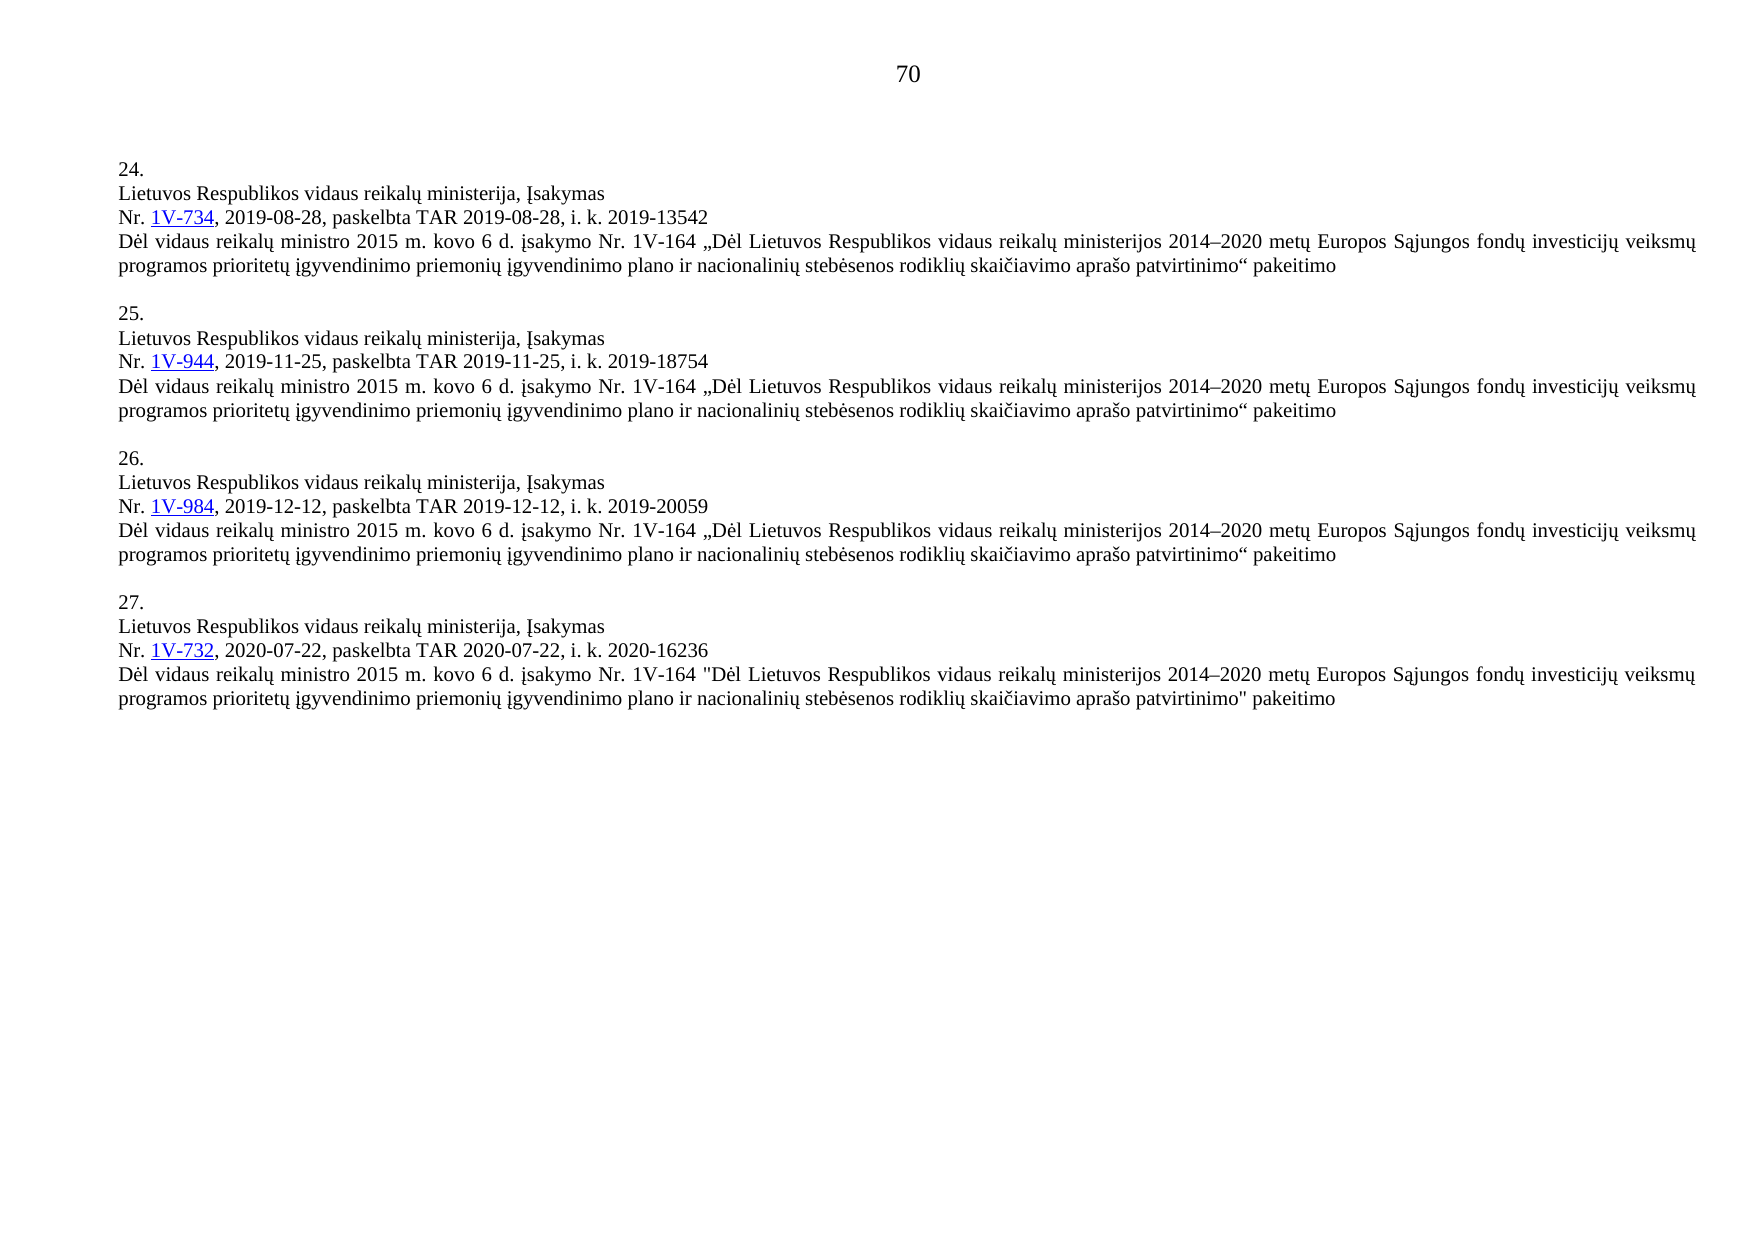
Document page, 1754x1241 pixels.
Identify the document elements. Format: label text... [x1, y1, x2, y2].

text Nr. 1V-944, 2019-11-25, paskelbta TAR 2019-11-25, i. k. 2019-18754 [118, 349, 1698, 373]
text 25. [118, 301, 1698, 325]
text 26. [118, 446, 1698, 470]
text 24. [118, 157, 1698, 181]
text Lietuvos Respublikos vidaus reikalų ministerija, Įsakymas [118, 181, 1698, 205]
text Nr. 1V-734, 2019-08-28, paskelbta TAR 2019-08-28, i. k. 2019-13542 [118, 205, 1698, 229]
text Nr. 1V-984, 2019-12-12, paskelbta TAR 2019-12-12, i. k. 2019-20059 [118, 494, 1698, 518]
text Lietuvos Respublikos vidaus reikalų ministerija, Įsakymas [118, 614, 1698, 638]
text Lietuvos Respublikos vidaus reikalų ministerija, Įsakymas [118, 470, 1698, 494]
text Nr. 1V-732, 2020-07-22, paskelbta TAR 2020-07-22, i. k. 2020-16236 [118, 638, 1698, 662]
text Lietuvos Respublikos vidaus reikalų ministerija, Įsakymas [118, 325, 1698, 349]
text Dėl vidaus reikalų ministro 2015 m. kovo 6 d. įsakymo Nr. 1V-164 „Dėl Lietuvos Respublikos vidaus reikalų ministerijos 2014–2020 metų Europos Sąjungos fondų investicijų veiksmų programos prioritetų įgyvendinimo priemonių įgyvendinimo plano ir nacionalinių stebėsenos rodiklių skaičiavimo aprašo patvirtinimo“ pakeitimo [118, 229, 1698, 277]
text Dėl vidaus reikalų ministro 2015 m. kovo 6 d. įsakymo Nr. 1V-164 „Dėl Lietuvos Respublikos vidaus reikalų ministerijos 2014–2020 metų Europos Sąjungos fondų investicijų veiksmų programos prioritetų įgyvendinimo priemonių įgyvendinimo plano ir nacionalinių stebėsenos rodiklių skaičiavimo aprašo patvirtinimo“ pakeitimo [118, 518, 1698, 566]
text 27. [118, 590, 1698, 614]
text Dėl vidaus reikalų ministro 2015 m. kovo 6 d. įsakymo Nr. 1V-164 „Dėl Lietuvos Respublikos vidaus reikalų ministerijos 2014–2020 metų Europos Sąjungos fondų investicijų veiksmų programos prioritetų įgyvendinimo priemonių įgyvendinimo plano ir nacionalinių stebėsenos rodiklių skaičiavimo aprašo patvirtinimo“ pakeitimo [118, 373, 1698, 422]
text Dėl vidaus reikalų ministro 2015 m. kovo 6 d. įsakymo Nr. 1V-164 "Dėl Lietuvos Respublikos vidaus reikalų ministerijos 2014–2020 metų Europos Sąjungos fondų investicijų veiksmų programos prioritetų įgyvendinimo priemonių įgyvendinimo plano ir nacionalinių stebėsenos rodiklių skaičiavimo aprašo patvirtinimo" pakeitimo [118, 662, 1698, 710]
